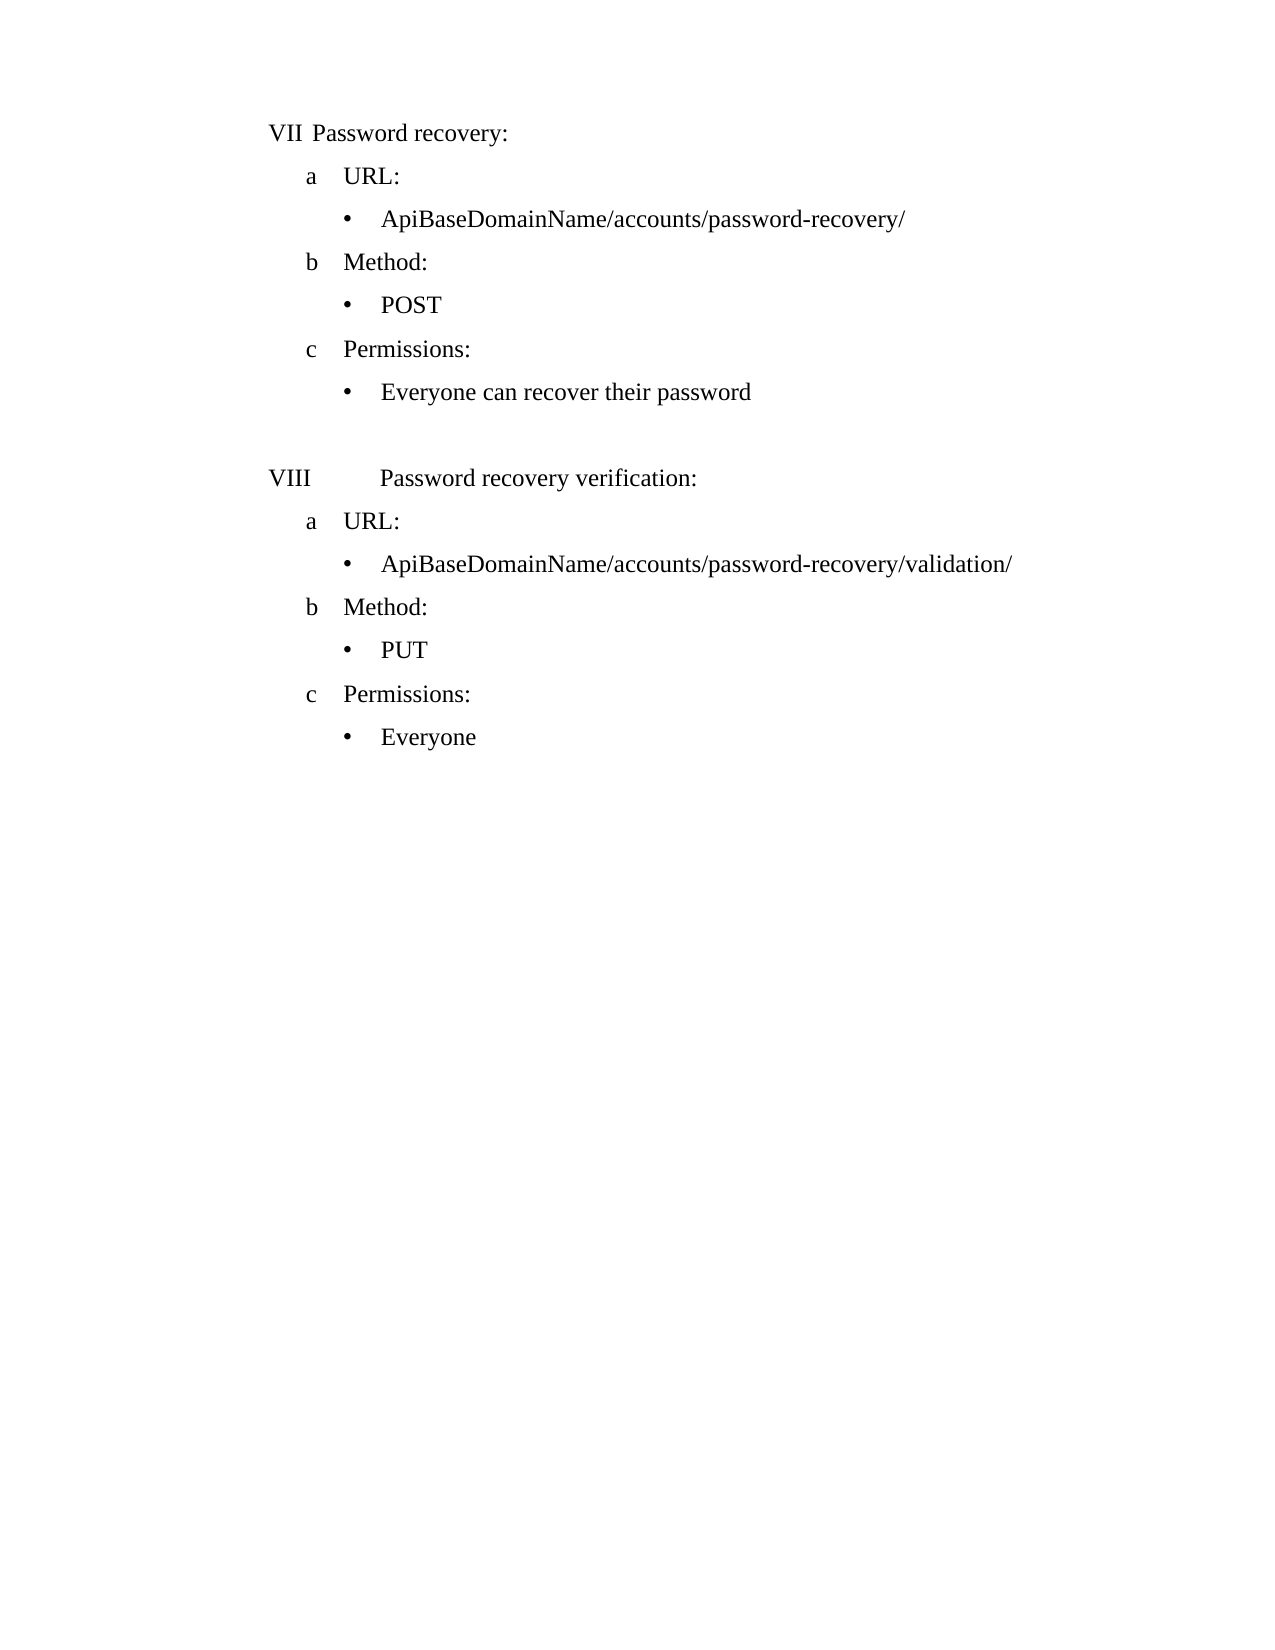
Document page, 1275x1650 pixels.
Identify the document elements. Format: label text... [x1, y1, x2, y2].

list Method: [306, 592, 1157, 621]
list Password recovery: [268, 118, 1157, 147]
list Password recovery verification: [268, 463, 1157, 492]
list PUT [343, 636, 1157, 664]
list ApiBaseDomainName/accounts/password-recovery/validation/ [343, 549, 1157, 578]
list Method: [306, 247, 1157, 276]
list ApiBaseDomainName/accounts/password-recovery/ [343, 204, 1157, 233]
list Permissions: [306, 334, 1157, 362]
list Everyone [343, 722, 1157, 751]
list Permissions: [306, 679, 1157, 707]
list URL: [306, 506, 1157, 535]
list URL: [306, 161, 1157, 190]
list POST [343, 291, 1157, 319]
list Everyone can recover their password [343, 377, 1157, 406]
